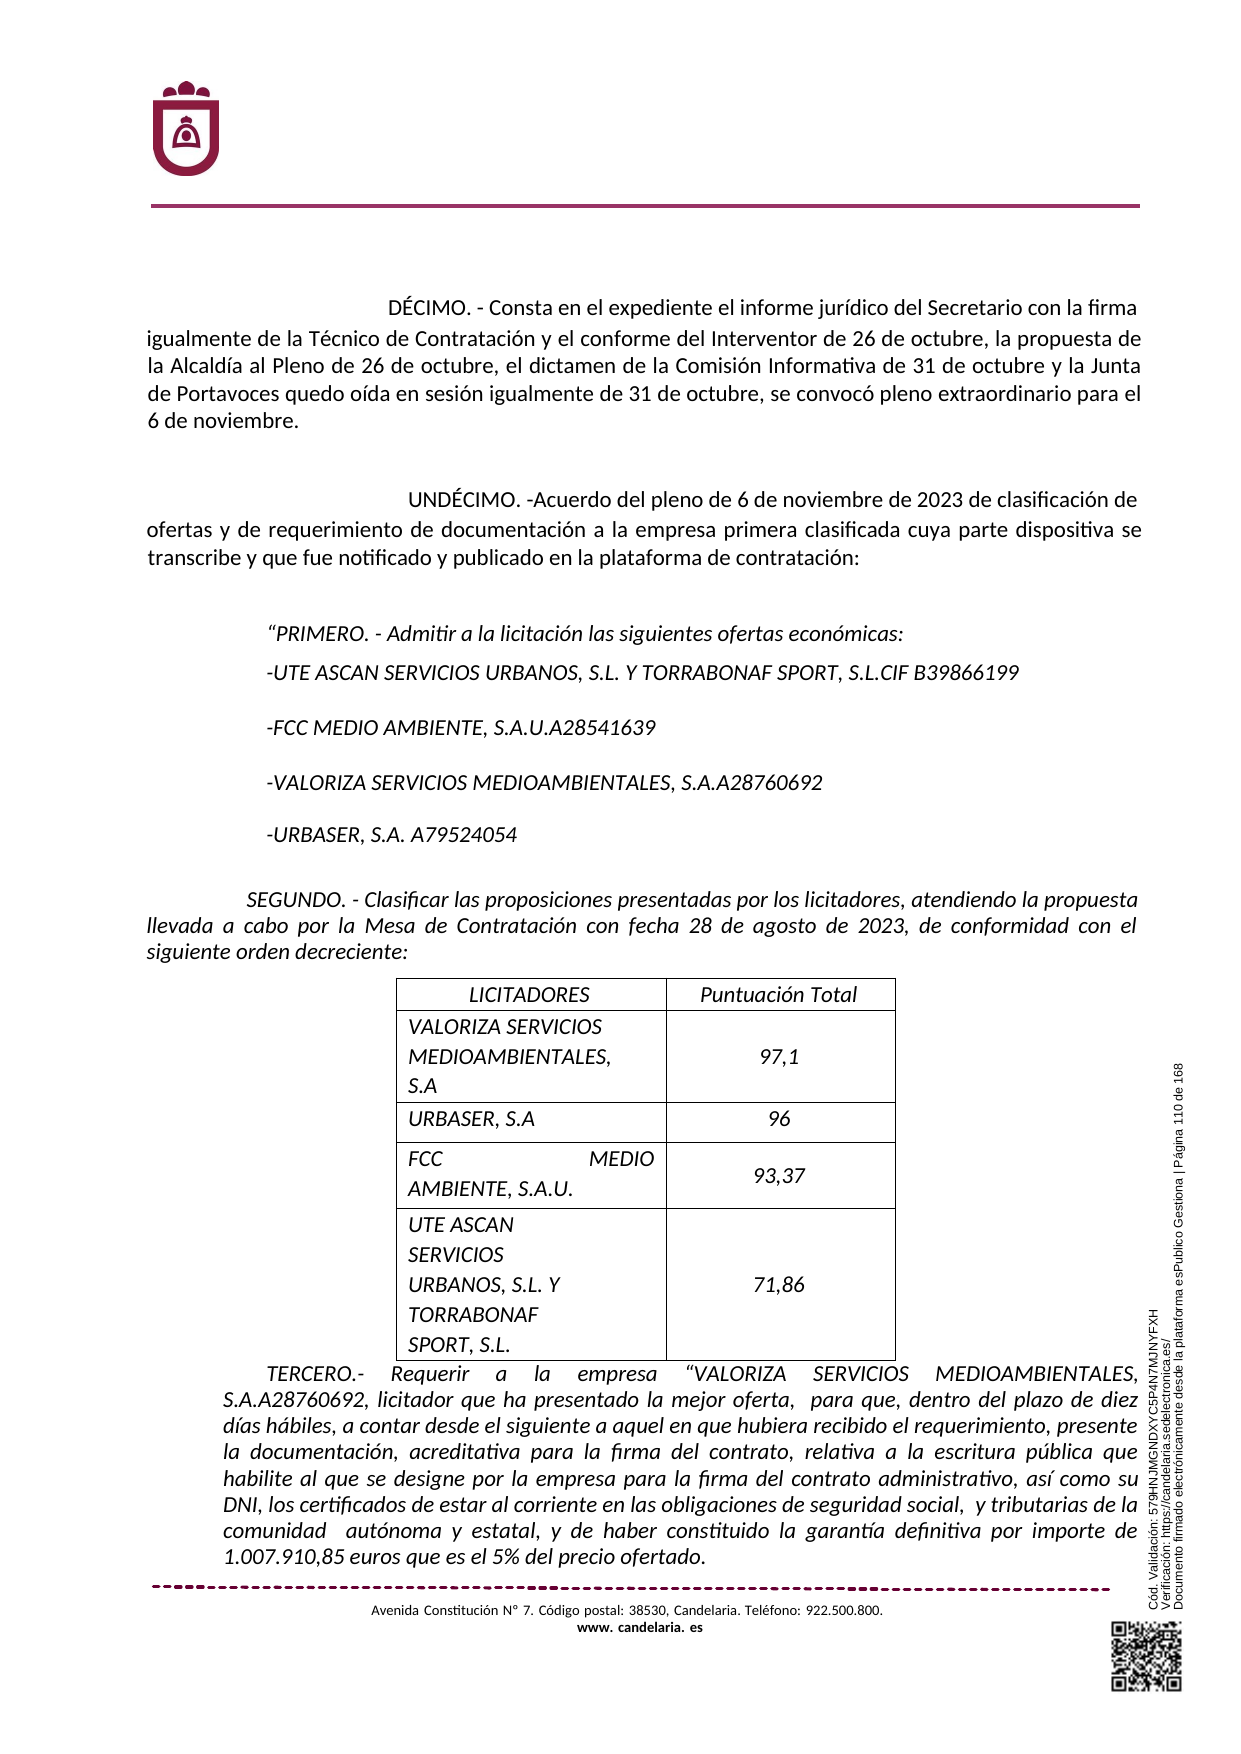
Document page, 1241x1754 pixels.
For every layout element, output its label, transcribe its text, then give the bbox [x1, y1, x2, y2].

text -VALORIZA SERVICIOS MEDIOAMBIENTALES, S.A.A28760692 [266, 770, 1142, 796]
table_cell FCC MEDIO AMBIENTE, S.A.U. [397, 1143, 666, 1208]
table_cell VALORIZA SERVICIOS MEDIOAMBIENTALES, S.A [397, 1011, 666, 1102]
text ofertas y de requerimiento de documentación a la empresa primera clasificada cuya parte dispositiva se transcribe y que fue notificado y publicado en la plataforma de contratación: [146, 516, 1144, 571]
text SEGUNDO. - Clasificar las proposiciones presentadas por los licitadores, atendiendo la propuesta llevada a cabo por la Mesa de Contratación con fecha 28 de agosto de 2023, de conformidad con el siguiente orden decreciente: [146, 887, 1142, 965]
table_cell URBASER, S.A [397, 1103, 666, 1142]
text igualmente de la Técnico de Contratación y el conforme del Interventor de 26 de octubre, la propuesta de la Alcaldía al Pleno de 26 de octubre, el dictamen de la Comisión Informativa de 31 de octubre y la Junta de Portavoces quedo oída en sesión igualmente de 31 de octubre, se convocó pleno extraordinario para el 6 de noviembre. [146, 324, 1144, 434]
text UNDÉCIMO. -Acuerdo del pleno de 6 de noviembre de 2023 de clasificación de [148, 485, 1144, 513]
text -UTE ASCAN SERVICIOS URBANOS, S.L. Y TORRABONAF SPORT, S.L.CIF B39866199 [266, 659, 1142, 685]
table_cell 96 [667, 1103, 895, 1142]
text -URBASER, S.A. A79524054 [266, 822, 1142, 848]
text -FCC MEDIO AMBIENTE, S.A.U.A28541639 [266, 715, 1142, 741]
text “PRIMERO. - Admitir a la licitación las siguientes ofertas económicas: [266, 621, 1142, 647]
table_cell UTE ASCAN SERVICIOS URBANOS, S.L. Y TORRABONAF SPORT, S.L. [397, 1209, 666, 1360]
table_cell 71,86 [667, 1209, 895, 1360]
table_cell 97,1 [667, 1011, 895, 1102]
table_cell 93,37 [667, 1143, 895, 1208]
text TERCERO.- Requerir a la empresa “VALORIZA SERVICIOS MEDIOAMBIENTALES, S.A.A28760692, licitador que ha presentado la mejor oferta, para que, dentro del plazo de diez días hábiles, a contar desde el siguiente a aquel en que hubiera recibido el requerimiento, presente la documentación, acreditativa para la firma del contrato, relativa a la escritura pública que habilite al que se designe por la empresa para la firma del contrato administrativo, así como su DNI, los certificados de estar al corriente en las obligaciones de seguridad social, y tributarias de la comunidad autónoma y estatal, y de haber constituido la garantía definitiva por importe de 1.007.910,85 euros que es el 5% del precio ofertado. [223, 1361, 1142, 1570]
text DÉCIMO. - Consta en el expediente el informe jurídico del Secretario con la firma [148, 293, 1144, 321]
table_header Puntuación Total [667, 979, 895, 1009]
table_header LICITADORES [397, 979, 666, 1009]
